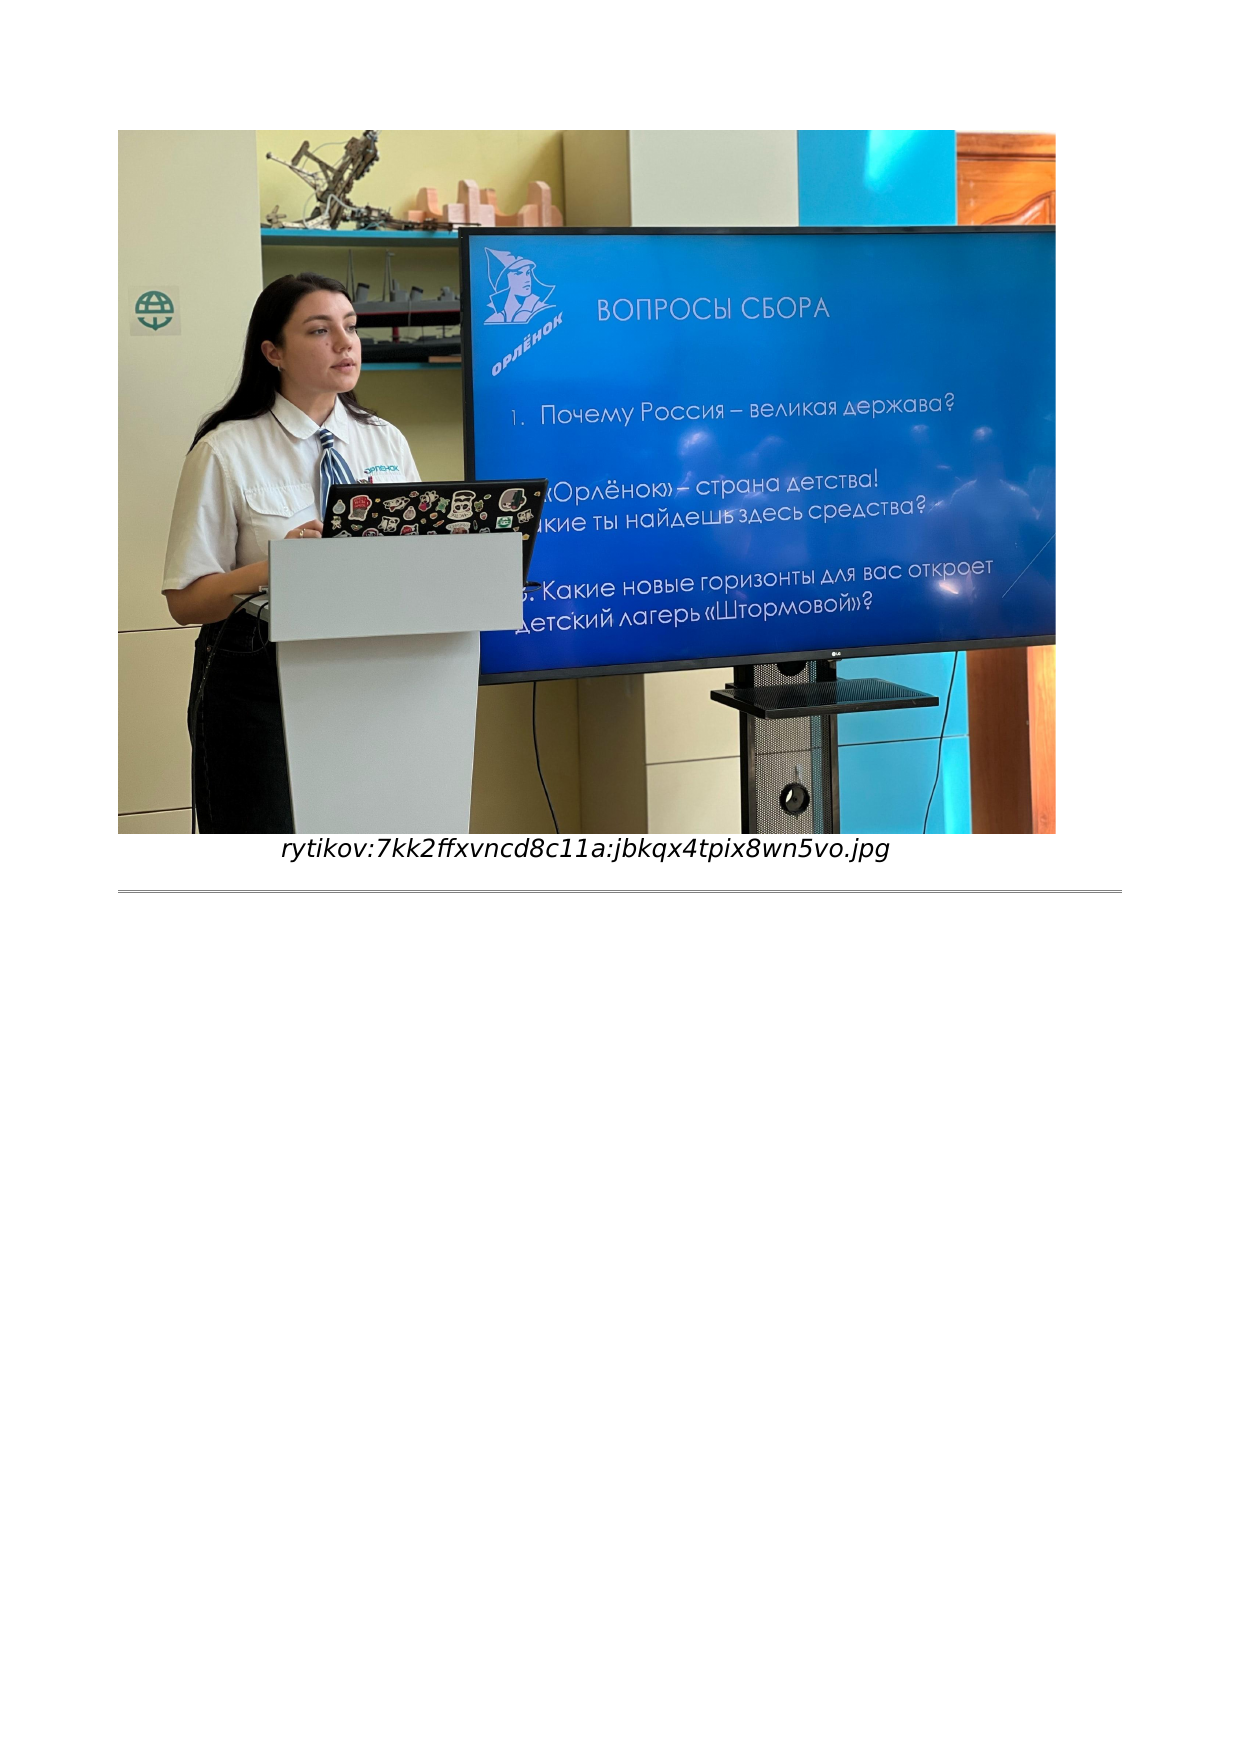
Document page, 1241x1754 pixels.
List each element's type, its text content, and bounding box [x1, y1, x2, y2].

picture [923, 247, 932, 252]
picture [834, 245, 852, 250]
picture [1051, 249, 1056, 263]
picture [118, 130, 1056, 834]
picture [1016, 247, 1026, 252]
picture [869, 210, 876, 217]
text rytikov:7kk2ffxvncd8c11a:jbkqx4tpix8wn5vo.jpg [118, 834, 1056, 863]
